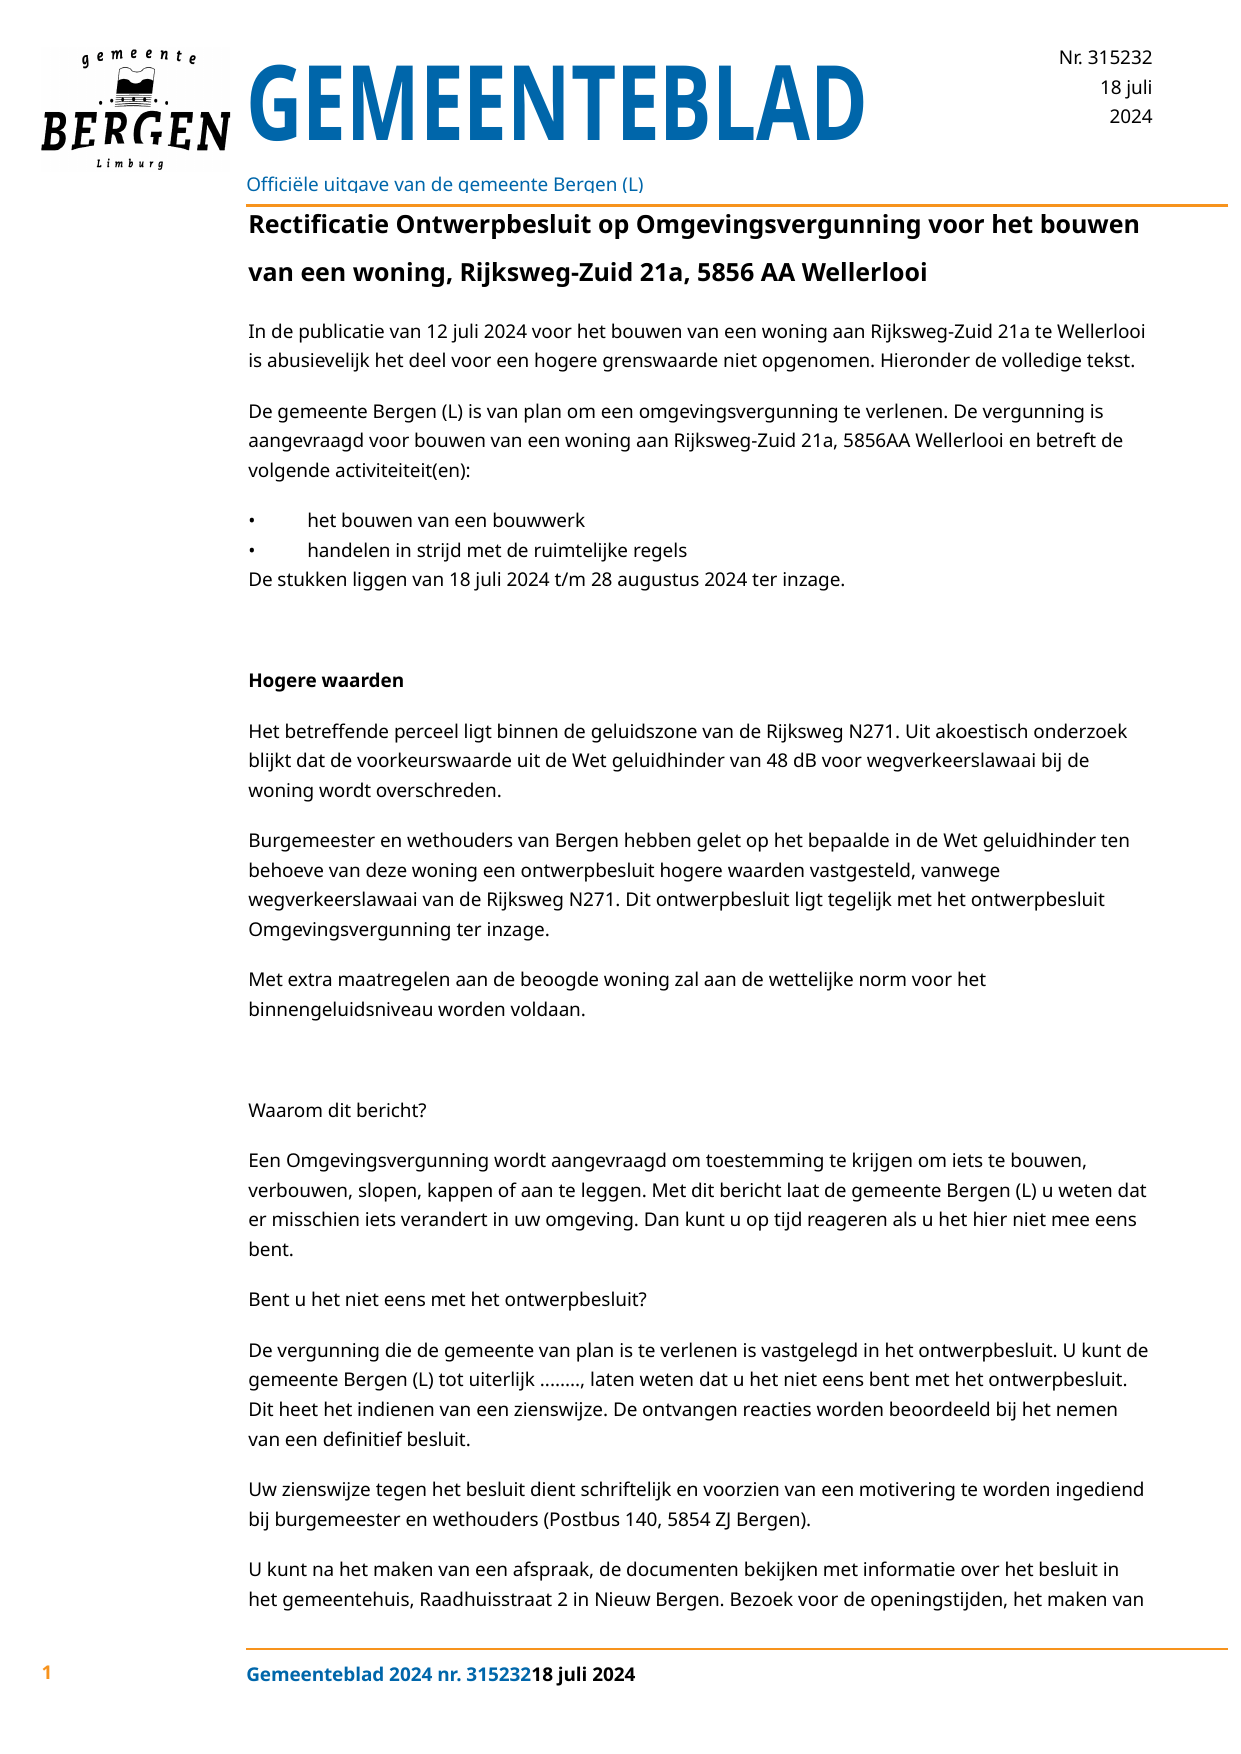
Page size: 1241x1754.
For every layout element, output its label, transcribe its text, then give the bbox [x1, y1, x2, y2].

text De stukken liggen van 18 juli 2024 t/m 28 augustus 2024 ter inzage. [248, 567, 1152, 592]
text De vergunning die de gemeente van plan is te verlenen is vastgelegd in het ontwerpbesluit. U kunt de gemeente Bergen (L) tot uiterlijk ........, laten weten dat u het niet eens bent met het ontwerpbesluit. Dit heet het indienen van een zienswijze. De ontvangen reacties worden beoordeeld bij het nemen van een definitief besluit. [248, 1337, 1152, 1452]
list het bouwen van een bouwwerk [248, 507, 1152, 533]
text Een Omgevingsvergunning wordt aangevraagd om toestemming te krijgen om iets te bouwen, verbouwen, slopen, kappen of aan te leggen. Met dit bericht laat de gemeente Bergen (L) u weten dat er misschien iets verandert in uw omgeving. Dan kunt u op tijd reageren als u het hier niet mee eens bent. [248, 1147, 1152, 1262]
text De gemeente Bergen (L) is van plan om een omgevingsvergunning te verlenen. De vergunning is aangevraagd voor bouwen van een woning aan Rijksweg-Zuid 21a, 5856AA Wellerlooi en betreft de volgende activiteiteit(en): [248, 398, 1152, 483]
text Het betreffende perceel ligt binnen de geluidszone van de Rijksweg N271. Uit akoestisch onderzoek blijkt dat de voorkeurswaarde uit de Wet geluidhinder van 48 dB voor wegverkeerslawaai bij de woning wordt overschreden. [248, 718, 1152, 803]
text Hogere waarden [248, 667, 1152, 693]
text Met extra maatregelen aan de beoogde woning zal aan de wettelijke norm voor het binnengeluidsniveau worden voldaan. [248, 967, 1152, 1022]
text In de publicatie van 12 juli 2024 voor het bouwen van een woning aan Rijksweg-Zuid 21a te Wellerlooi is abusievelijk het deel voor een hogere grenswaarde niet opgenomen. Hieronder de volledige tekst. [248, 318, 1152, 373]
text U kunt na het maken van een afspraak, de documenten bekijken met informatie over het besluit in het gemeentehuis, Raadhuisstraat 2 in Nieuw Bergen. Bezoek voor de openingstijden, het maken van [248, 1556, 1152, 1612]
list handelen in strijd met de ruimtelijke regels [248, 537, 1152, 563]
text Bent u het niet eens met het ontwerpbesluit? [248, 1287, 1152, 1312]
text Uw zienswijze tegen het besluit dient schriftelijk en voorzien van een motivering te worden ingediend bij burgemeester en wethouders (Postbus 140, 5854 ZJ Bergen). [248, 1476, 1152, 1532]
picture [41, 47, 231, 172]
text Waarom dit bericht? [248, 1097, 1152, 1123]
text Rectificatie Ontwerpbesluit op Omgevingsvergunning voor het bouwen van een woning, Rijksweg-Zuid 21a, 5856 AA Wellerlooi [248, 207, 1152, 288]
text Burgemeester en wethouders van Bergen hebben gelet op het bepaalde in de Wet geluidhinder ten behoeve van deze woning een ontwerpbesluit hogere waarden vastgesteld, vanwege wegverkeerslawaai van de Rijksweg N271. Dit ontwerpbesluit ligt tegelijk met het ontwerpbesluit Omgevingsvergunning ter inzage. [248, 827, 1152, 942]
